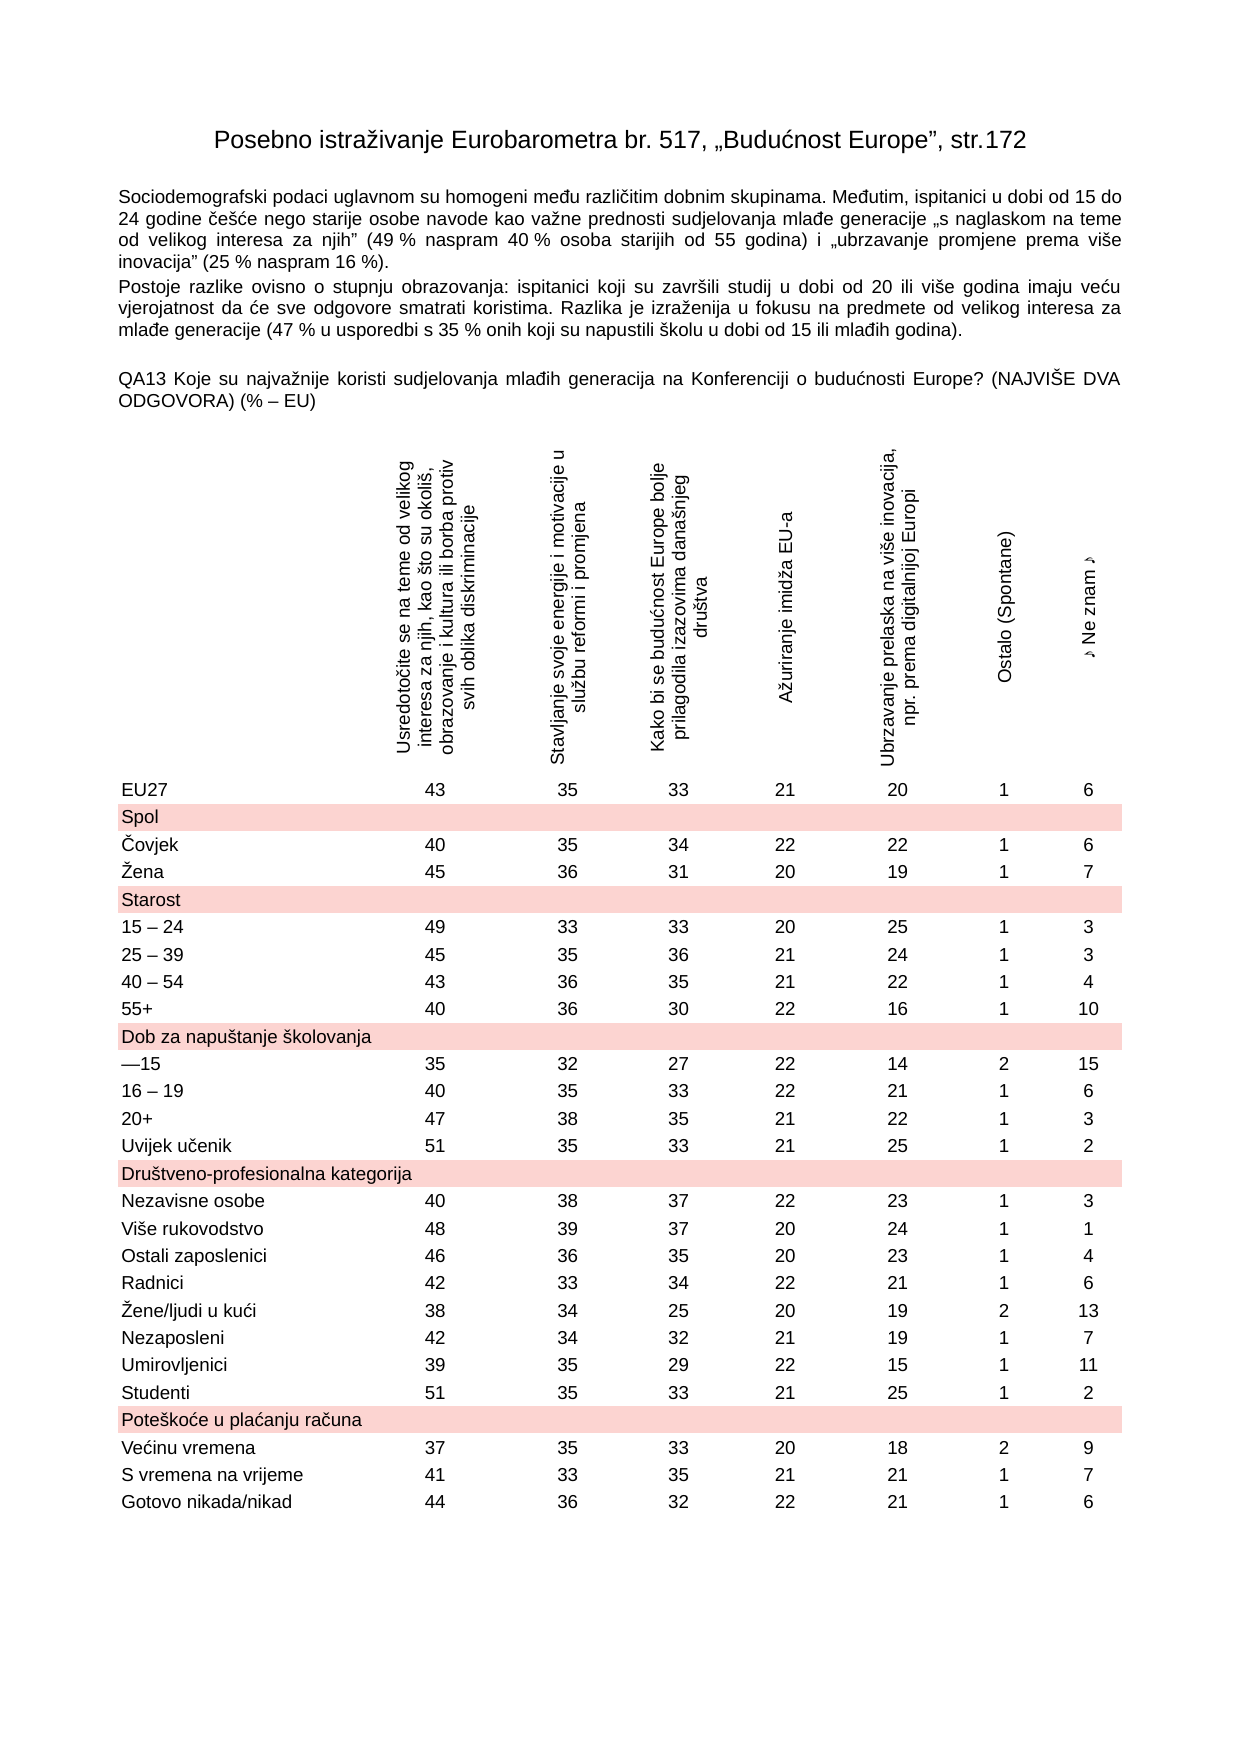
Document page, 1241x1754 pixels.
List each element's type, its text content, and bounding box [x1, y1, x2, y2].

table_cell 2 [1054, 1379, 1122, 1406]
table_cell 22 [841, 831, 954, 858]
table_cell 9 [1054, 1434, 1122, 1461]
table_cell 15 [1054, 1050, 1122, 1077]
table_cell 1 [954, 1379, 1054, 1406]
table_cell 41 [363, 1461, 507, 1488]
table_header Ostalo (Spontane) [954, 439, 1054, 776]
table_cell 22 [729, 995, 841, 1023]
text QA13 Koje su najvažnije koristi sudjelovanja mlađih generacija na Konferenciji o budućnosti Europe? (NAJVIŠE DVA ODGOVORA) (% – EU) [118, 368, 1122, 411]
table_cell 25 [628, 1297, 729, 1324]
table_cell Čovjek [118, 831, 363, 858]
table_cell 48 [363, 1214, 507, 1242]
table_cell 23 [841, 1187, 954, 1214]
table_cell 21 [729, 776, 841, 803]
table_cell 34 [628, 831, 729, 858]
table_cell 10 [1054, 995, 1122, 1023]
table_cell 20 [729, 913, 841, 940]
table_cell 1 [954, 1214, 1054, 1242]
table_cell 20 [729, 1214, 841, 1242]
table_cell 30 [628, 995, 729, 1023]
table_cell 34 [507, 1324, 628, 1351]
table_cell Žena [118, 858, 363, 886]
table_cell 2 [954, 1434, 1054, 1461]
table_cell 22 [729, 831, 841, 858]
table_cell 21 [729, 1461, 841, 1488]
table_cell 16 – 19 [118, 1078, 363, 1105]
table_cell 39 [363, 1351, 507, 1379]
table_cell 37 [628, 1187, 729, 1214]
table_header ♪ Ne znam ♪ [1054, 439, 1122, 776]
table_cell 46 [363, 1242, 507, 1269]
table_cell EU27 [118, 776, 363, 803]
table_cell 20+ [118, 1105, 363, 1132]
table_cell 1 [954, 995, 1054, 1023]
table_cell 1 [954, 858, 1054, 886]
table_cell 43 [363, 968, 507, 995]
table_header Ažuriranje imidža EU-a [729, 439, 841, 776]
table_cell 44 [363, 1488, 507, 1516]
table_cell 1 [954, 776, 1054, 803]
table_cell 20 [841, 776, 954, 803]
table_cell 21 [729, 1324, 841, 1351]
table_cell 40 [363, 1187, 507, 1214]
table_cell 22 [729, 1488, 841, 1516]
table_cell 13 [1054, 1297, 1122, 1324]
table_cell Starost [118, 886, 1122, 913]
table_cell 47 [363, 1105, 507, 1132]
table_cell 21 [841, 1269, 954, 1297]
table_cell 1 [954, 940, 1054, 968]
table_cell 43 [363, 776, 507, 803]
table_cell 35 [628, 1242, 729, 1269]
table_cell 4 [1054, 968, 1122, 995]
table_header [118, 439, 363, 776]
table_cell 16 [841, 995, 954, 1023]
table_cell 22 [729, 1187, 841, 1214]
table_cell 33 [628, 913, 729, 940]
table_cell 33 [628, 1379, 729, 1406]
table_cell 3 [1054, 1105, 1122, 1132]
table_cell 25 [841, 913, 954, 940]
table_cell 33 [507, 1269, 628, 1297]
table_cell 22 [729, 1351, 841, 1379]
table_cell 1 [954, 968, 1054, 995]
table_cell 33 [628, 1132, 729, 1159]
table_cell 6 [1054, 1488, 1122, 1516]
table_cell 21 [841, 1488, 954, 1516]
table_cell 35 [507, 1434, 628, 1461]
table_cell 33 [628, 1078, 729, 1105]
table_cell 3 [1054, 940, 1122, 968]
table_cell 22 [729, 1078, 841, 1105]
table_cell 7 [1054, 1461, 1122, 1488]
table_cell 20 [729, 1434, 841, 1461]
table_cell 2 [954, 1050, 1054, 1077]
table_cell Gotovo nikada/nikad [118, 1488, 363, 1516]
table_cell 6 [1054, 1269, 1122, 1297]
table_cell 32 [628, 1324, 729, 1351]
table_cell 1 [954, 1242, 1054, 1269]
table_cell 25 [841, 1379, 954, 1406]
table_cell 19 [841, 1324, 954, 1351]
table_cell 21 [729, 1379, 841, 1406]
table_cell 37 [363, 1434, 507, 1461]
table_cell 2 [954, 1297, 1054, 1324]
table_cell Dob za napuštanje školovanja [118, 1023, 1122, 1050]
table_cell 36 [507, 858, 628, 886]
table_cell 36 [507, 995, 628, 1023]
table_cell 33 [628, 1434, 729, 1461]
table_cell 1 [954, 913, 1054, 940]
table_cell 33 [507, 913, 628, 940]
table_cell 23 [841, 1242, 954, 1269]
table_cell 20 [729, 1242, 841, 1269]
table_cell Nezavisne osobe [118, 1187, 363, 1214]
table_cell 42 [363, 1269, 507, 1297]
table_cell 35 [507, 1132, 628, 1159]
table_cell 35 [507, 940, 628, 968]
table_cell 1 [954, 1461, 1054, 1488]
table_cell 21 [729, 1132, 841, 1159]
table_cell 35 [507, 1078, 628, 1105]
table_cell 6 [1054, 831, 1122, 858]
table_cell Poteškoće u plaćanju računa [118, 1406, 1122, 1433]
table_cell 32 [507, 1050, 628, 1077]
table_cell 21 [841, 1461, 954, 1488]
table_cell 38 [507, 1105, 628, 1132]
table_cell 51 [363, 1379, 507, 1406]
table_cell 24 [841, 1214, 954, 1242]
table_cell 1 [954, 1132, 1054, 1159]
table_cell 36 [628, 940, 729, 968]
table_cell 32 [628, 1488, 729, 1516]
table_header Ubrzavanje prelaska na više inovacija, npr. prema digitalnijoj Europi [841, 439, 954, 776]
table_cell 1 [954, 1351, 1054, 1379]
table_cell 3 [1054, 1187, 1122, 1214]
table_cell 34 [507, 1297, 628, 1324]
table_cell 35 [507, 1379, 628, 1406]
table_cell 22 [729, 1269, 841, 1297]
table_cell 45 [363, 940, 507, 968]
table_cell 2 [1054, 1132, 1122, 1159]
table_cell 1 [954, 1269, 1054, 1297]
table_cell 25 [841, 1132, 954, 1159]
table_cell Spol [118, 804, 1122, 831]
table_cell Studenti [118, 1379, 363, 1406]
table_cell 45 [363, 858, 507, 886]
table_cell 35 [507, 776, 628, 803]
table_cell 21 [841, 1078, 954, 1105]
table_cell 1 [954, 1078, 1054, 1105]
table_cell 4 [1054, 1242, 1122, 1269]
text Sociodemografski podaci uglavnom su homogeni među različitim dobnim skupinama. Međutim, ispitanici u dobi od 15 do 24 godine češće nego starije osobe navode kao važne prednosti sudjelovanja mlađe generacije „s naglaskom na teme od velikog interesa za njih” (49 % naspram 40 % osoba starijih od 55 godina) i „ubrzavanje promjene prema više inovacija” (25 % naspram 16 %). [118, 186, 1122, 272]
table_cell Društveno-profesionalna kategorija [118, 1160, 1122, 1187]
table_cell 49 [363, 913, 507, 940]
table_cell 1 [954, 1488, 1054, 1516]
table_cell 20 [729, 1297, 841, 1324]
table_cell Većinu vremena [118, 1434, 363, 1461]
table_cell 27 [628, 1050, 729, 1077]
table_cell 21 [729, 940, 841, 968]
table_cell 1 [954, 1324, 1054, 1351]
table_cell 35 [628, 1105, 729, 1132]
table_cell 7 [1054, 1324, 1122, 1351]
table_cell 7 [1054, 858, 1122, 886]
table_cell 40 [363, 995, 507, 1023]
table_cell 29 [628, 1351, 729, 1379]
table_cell 40 – 54 [118, 968, 363, 995]
table_cell 51 [363, 1132, 507, 1159]
table_cell 35 [363, 1050, 507, 1077]
table_cell 36 [507, 1242, 628, 1269]
table_cell Radnici [118, 1269, 363, 1297]
table_cell 38 [507, 1187, 628, 1214]
table_cell 15 [841, 1351, 954, 1379]
table_cell 22 [729, 1050, 841, 1077]
table_cell —15 [118, 1050, 363, 1077]
table_header Stavljanje svoje energije i motivacije u službu reformi i promjena [507, 439, 628, 776]
text Postoje razlike ovisno o stupnju obrazovanja: ispitanici koji su završili studij u dobi od 20 ili više godina imaju veću vjerojatnost da će sve odgovore smatrati koristima. Razlika je izraženija u fokusu na predmete od velikog interesa za mlađe generacije (47 % u usporedbi s 35 % onih koji su napustili školu u dobi od 15 ili mlađih godina). [118, 276, 1122, 340]
table_cell 40 [363, 1078, 507, 1105]
table_cell 1 [954, 1105, 1054, 1132]
table_cell Ostali zaposlenici [118, 1242, 363, 1269]
table_cell Žene/ljudi u kući [118, 1297, 363, 1324]
table_cell 11 [1054, 1351, 1122, 1379]
table_header Usredotočite se na teme od velikog interesa za njih, kao što su okoliš, obrazovanje i kultura ili borba protiv svih oblika diskriminacije [363, 439, 507, 776]
table_cell 21 [729, 1105, 841, 1132]
table_cell 21 [729, 968, 841, 995]
table_cell 33 [628, 776, 729, 803]
table_cell 22 [841, 1105, 954, 1132]
table_cell Uvijek učenik [118, 1132, 363, 1159]
table_cell 37 [628, 1214, 729, 1242]
table_cell 15 – 24 [118, 913, 363, 940]
table_cell 35 [507, 1351, 628, 1379]
table_cell 25 – 39 [118, 940, 363, 968]
table_cell 35 [507, 831, 628, 858]
table_cell 22 [841, 968, 954, 995]
table_cell 14 [841, 1050, 954, 1077]
table_cell 38 [363, 1297, 507, 1324]
table_cell 34 [628, 1269, 729, 1297]
table_cell 6 [1054, 776, 1122, 803]
table_cell 36 [507, 968, 628, 995]
table_header Kako bi se budućnost Europe bolje prilagodila izazovima današnjeg društva [628, 439, 729, 776]
table_cell Više rukovodstvo [118, 1214, 363, 1242]
table_cell 40 [363, 831, 507, 858]
table_cell Nezaposleni [118, 1324, 363, 1351]
table_cell 19 [841, 1297, 954, 1324]
table_cell 33 [507, 1461, 628, 1488]
table_cell 39 [507, 1214, 628, 1242]
table_cell 6 [1054, 1078, 1122, 1105]
table_cell 1 [954, 1187, 1054, 1214]
table_cell Umirovljenici [118, 1351, 363, 1379]
table_cell 35 [628, 968, 729, 995]
table_cell 20 [729, 858, 841, 886]
table_cell 19 [841, 858, 954, 886]
table_cell S vremena na vrijeme [118, 1461, 363, 1488]
table_cell 1 [1054, 1214, 1122, 1242]
table_cell 36 [507, 1488, 628, 1516]
table_cell 55+ [118, 995, 363, 1023]
table_cell 42 [363, 1324, 507, 1351]
table_cell 3 [1054, 913, 1122, 940]
table_cell 18 [841, 1434, 954, 1461]
table_cell 1 [954, 831, 1054, 858]
table_cell 35 [628, 1461, 729, 1488]
table_cell 24 [841, 940, 954, 968]
table_cell 31 [628, 858, 729, 886]
